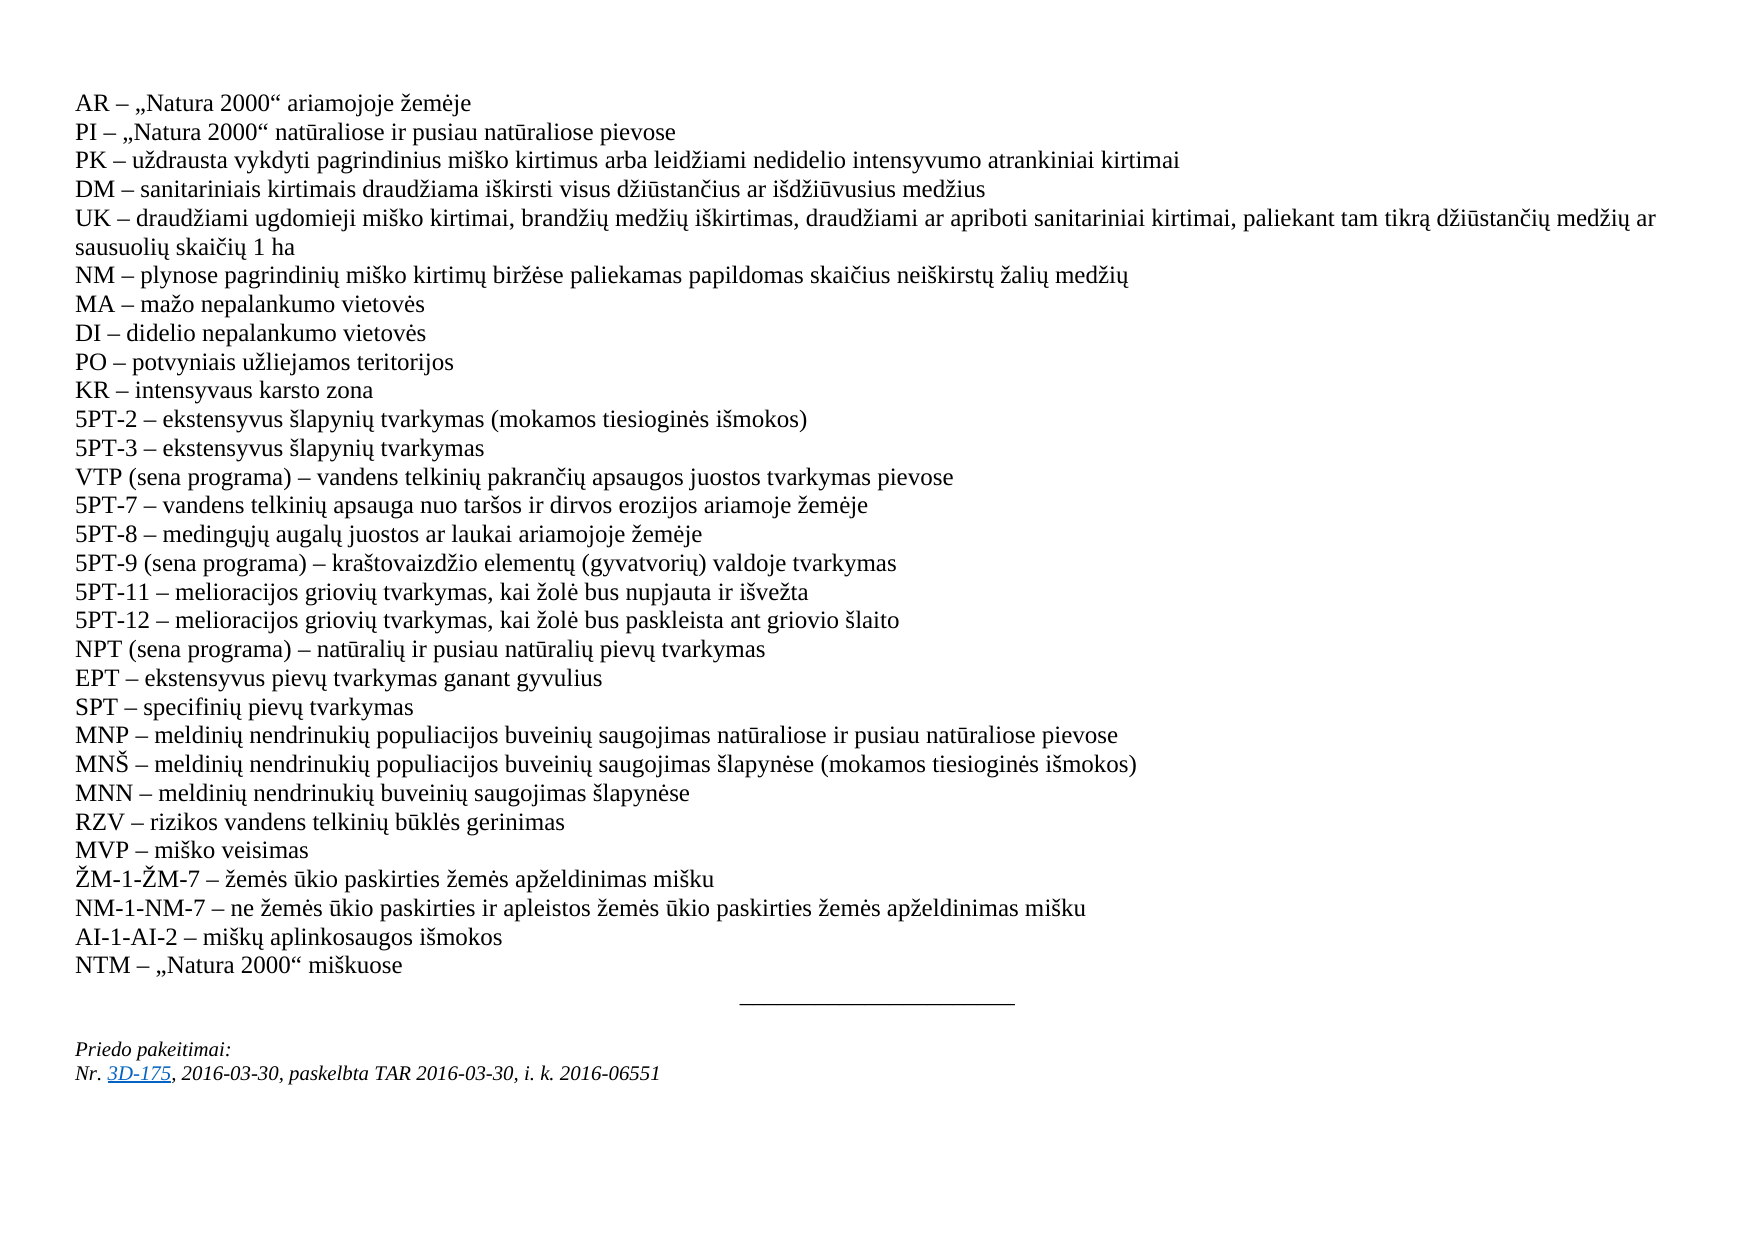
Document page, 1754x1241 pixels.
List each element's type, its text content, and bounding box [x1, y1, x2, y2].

text UK – draudžiami ugdomieji miško kirtimai, brandžių medžių iškirtimas, draudžiami ar apriboti sanitariniai kirtimai, paliekant tam tikrą džiūstančių medžių ar sausuolių skaičių 1 ha [75, 203, 1679, 260]
text NM-1-NM-7 – ne žemės ūkio paskirties ir apleistos žemės ūkio paskirties žemės apželdinimas mišku [75, 893, 1679, 922]
text 5PT-2 – ekstensyvus šlapynių tvarkymas (mokamos tiesioginės išmokos) [75, 404, 1679, 433]
text PI – „Natura 2000“ natūraliose ir pusiau natūraliose pievose [75, 117, 1679, 145]
text EPT – ekstensyvus pievų tvarkymas ganant gyvulius [75, 663, 1679, 692]
text 5PT-12 – melioracijos griovių tvarkymas, kai žolė bus paskleista ant griovio šlaito [75, 605, 1679, 634]
text SPT – specifinių pievų tvarkymas [75, 692, 1679, 720]
text 5PT-9 (sena programa) – kraštovaizdžio elementų (gyvatvorių) valdoje tvarkymas [75, 548, 1679, 577]
text MNŠ – meldinių nendrinukių populiacijos buveinių saugojimas šlapynėse (mokamos tiesioginės išmokos) [75, 749, 1679, 778]
text PO – potvyniais užliejamos teritorijos [75, 347, 1679, 375]
text 5PT-3 – ekstensyvus šlapynių tvarkymas [75, 433, 1679, 462]
text ______________________ [75, 979, 1679, 1008]
text VTP (sena programa) – vandens telkinių pakrančių apsaugos juostos tvarkymas pievose [75, 462, 1679, 490]
text DM – sanitariniais kirtimais draudžiama iškirsti visus džiūstančius ar išdžiūvusius medžius [75, 174, 1679, 203]
text MNN – meldinių nendrinukių buveinių saugojimas šlapynėse [75, 778, 1679, 807]
text Priedo pakeitimai: [75, 1037, 1679, 1061]
text 5PT-7 – vandens telkinių apsauga nuo taršos ir dirvos erozijos ariamoje žemėje [75, 490, 1679, 519]
text DI – didelio nepalankumo vietovės [75, 318, 1679, 347]
text NTM – „Natura 2000“ miškuose [75, 950, 1679, 979]
text MNP – meldinių nendrinukių populiacijos buveinių saugojimas natūraliose ir pusiau natūraliose pievose [75, 720, 1679, 749]
text MA – mažo nepalankumo vietovės [75, 289, 1679, 318]
text PK – uždrausta vykdyti pagrindinius miško kirtimus arba leidžiami nedidelio intensyvumo atrankiniai kirtimai [75, 145, 1679, 174]
text AR – „Natura 2000“ ariamojoje žemėje [75, 88, 1679, 117]
text RZV – rizikos vandens telkinių būklės gerinimas [75, 807, 1679, 835]
text NM – plynose pagrindinių miško kirtimų biržėse paliekamas papildomas skaičius neiškirstų žalių medžių [75, 260, 1679, 289]
text NPT (sena programa) – natūralių ir pusiau natūralių pievų tvarkymas [75, 634, 1679, 663]
text AI-1-AI-2 – miškų aplinkosaugos išmokos [75, 922, 1679, 950]
text MVP – miško veisimas [75, 835, 1679, 864]
text KR – intensyvaus karsto zona [75, 375, 1679, 404]
text 5PT-8 – medingųjų augalų juostos ar laukai ariamojoje žemėje [75, 519, 1679, 548]
text Nr. 3D-175, 2016-03-30, paskelbta TAR 2016-03-30, i. k. 2016-06551 [75, 1061, 1679, 1085]
text ŽM-1-ŽM-7 – žemės ūkio paskirties žemės apželdinimas mišku [75, 864, 1679, 893]
text 5PT-11 – melioracijos griovių tvarkymas, kai žolė bus nupjauta ir išvežta [75, 577, 1679, 605]
